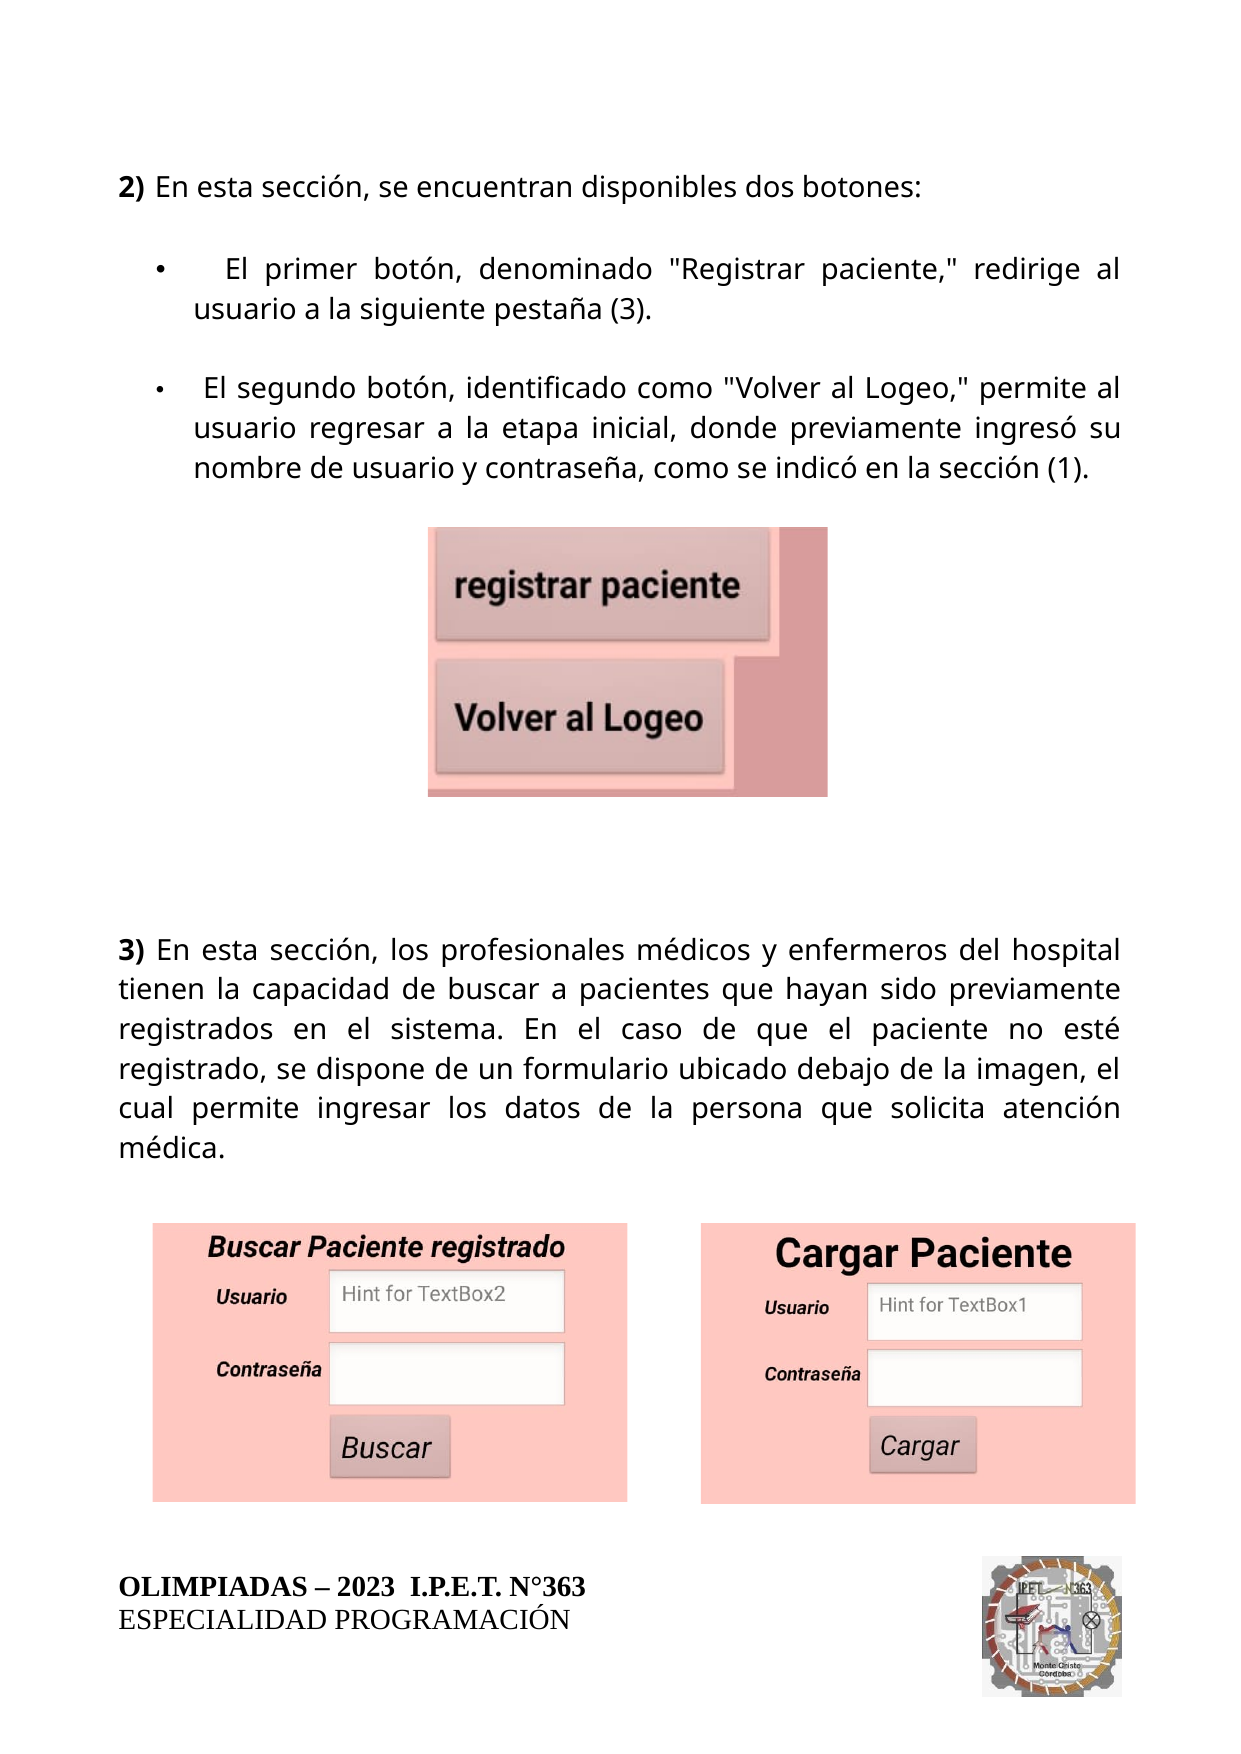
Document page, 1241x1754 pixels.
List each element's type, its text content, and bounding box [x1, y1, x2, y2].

list El segundo botón, identificado como "Volver al Logeo," permite al usuario regresar a la etapa inicial, donde previamente ingresó su nombre de usuario y contraseña, como se indicó en la sección (1). [156, 368, 1122, 487]
text 2) En esta sección, se encuentran disponibles dos botones: [118, 158, 1122, 209]
picture [700, 1443, 1136, 1504]
list El primer botón, denominado "Registrar paciente," redirige al usuario a la siguiente pestaña (3). [156, 248, 1122, 328]
picture [152, 1223, 628, 1274]
picture [427, 527, 828, 565]
picture [982, 1556, 1122, 1697]
text 3) En esta sección, los profesionales médicos y enfermeros del hospital tienen la capacidad de buscar a pacientes que hayan sido previamente registrados en el sistema. En el caso de que el paciente no esté registrado, se dispone de un formulario ubicado debajo de la imagen, el cual permite ingresar los datos de la persona que solicita atención médica. [118, 929, 1122, 1167]
